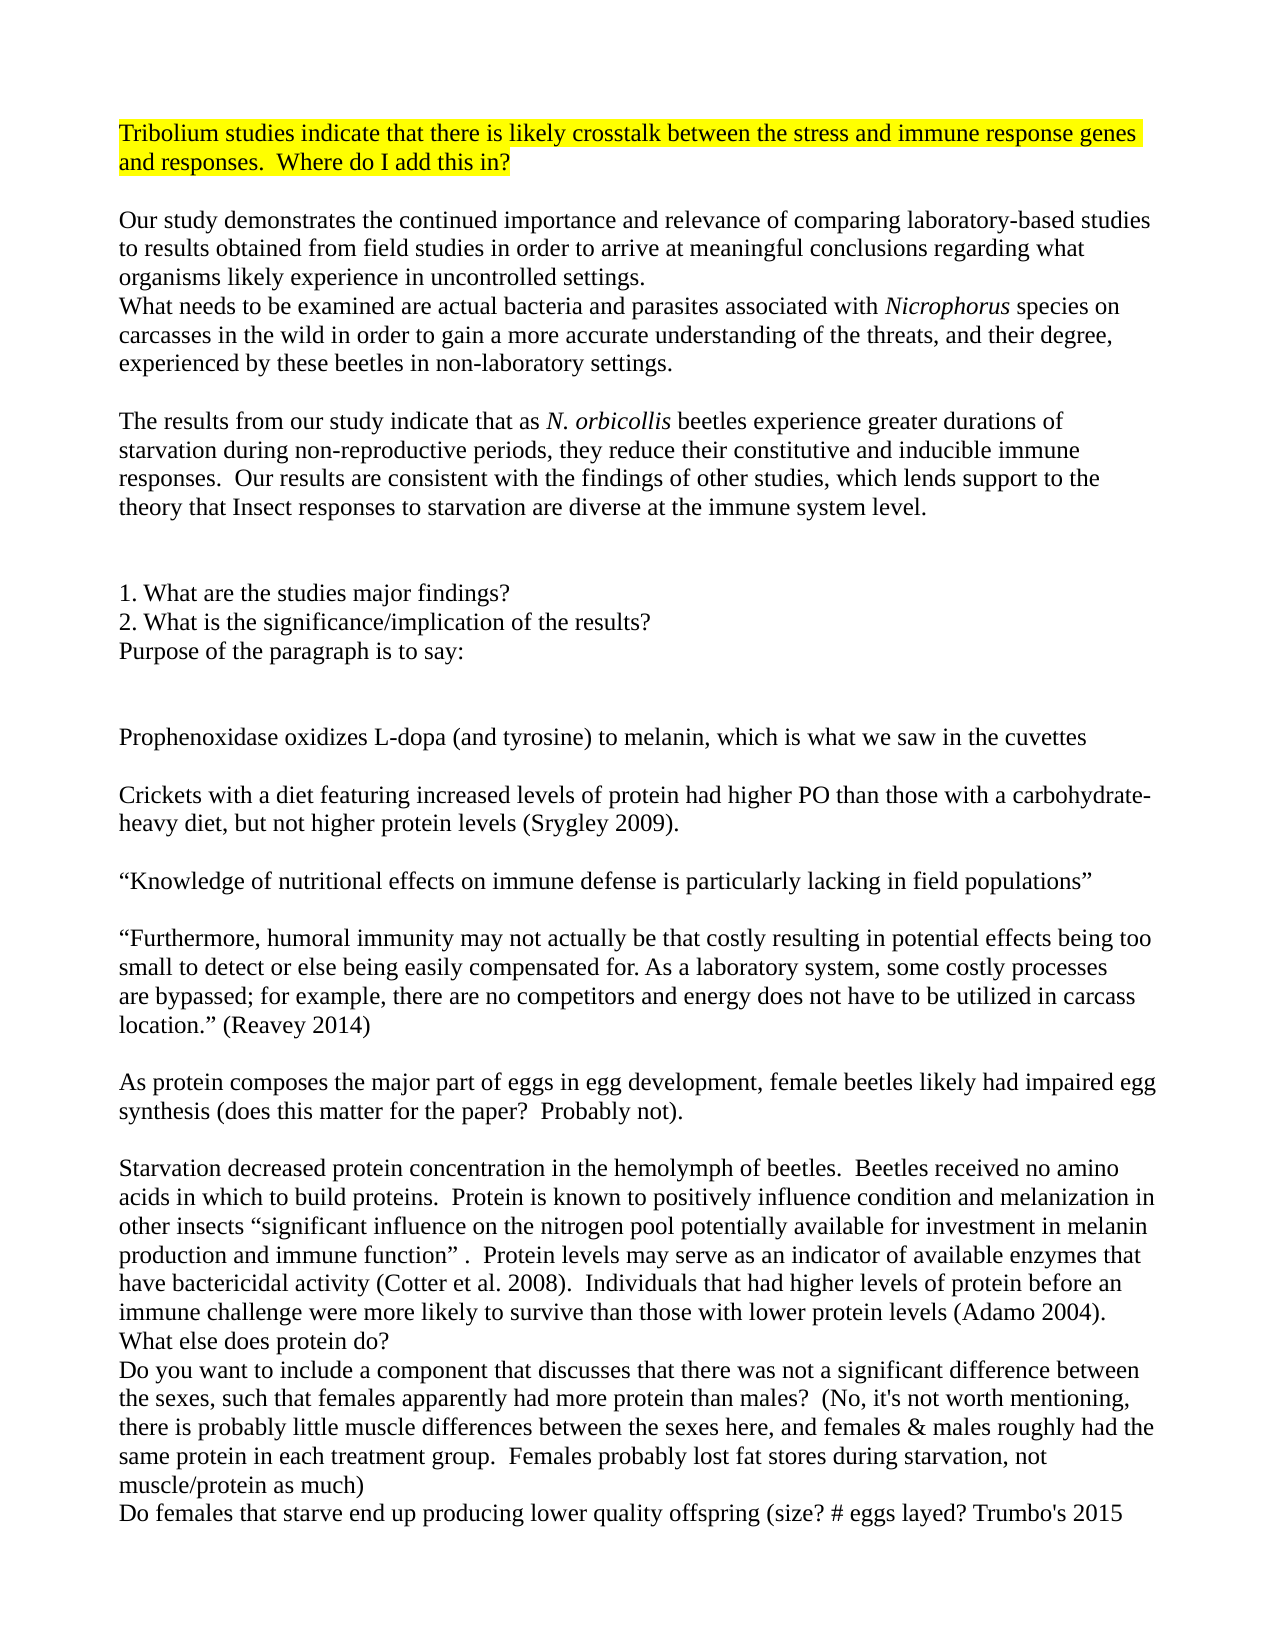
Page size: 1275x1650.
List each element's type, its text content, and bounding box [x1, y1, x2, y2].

text Our study demonstrates the continued importance and relevance of comparing laboratory-based studies to results obtained from field studies in order to arrive at meaningful conclusions regarding what organisms likely experience in uncontrolled settings. [118, 205, 1156, 291]
text Purpose of the paragraph is to say: [118, 636, 1156, 665]
text As protein composes the major part of eggs in egg development, female beetles likely had impaired egg synthesis (does this matter for the paper? Probably not). [118, 1067, 1156, 1125]
text What needs to be examined are actual bacteria and parasites associated with Nicrophorus species on carcasses in the wild in order to gain a more accurate understanding of the threats, and their degree, experienced by these beetles in non-laboratory settings. [118, 291, 1156, 377]
text The results from our study indicate that as N. orbicollis beetles experience greater durations of starvation during non-reproductive periods, they reduce their constitutive and inducible immune responses. Our results are consistent with the findings of other studies, which lends support to the theory that Insect responses to starvation are diverse at the immune system level. [118, 406, 1156, 521]
text “Furthermore, humoral immunity may not actually be that costly resulting in potential effects being too small to detect or else being easily compensated for. As a laboratory system, some costly processes [118, 923, 1156, 981]
text Do you want to include a component that discusses that there was not a significant difference between the sexes, such that females apparently had more protein than males? (No, it's not worth mentioning, there is probably little muscle differences between the sexes here, and females & males roughly had the same protein in each treatment group. Females probably lost fat stores during starvation, not muscle/protein as much) [118, 1355, 1156, 1498]
text Tribolium studies indicate that there is likely crosstalk between the stress and immune response genes and responses. Where do I add this in? [118, 118, 1156, 176]
text 1. What are the studies major findings? [118, 578, 1156, 607]
text Crickets with a diet featuring increased levels of protein had higher PO than those with a carbohydrate-heavy diet, but not higher protein levels (Srygley 2009). [118, 780, 1156, 837]
text are bypassed; for example, there are no competitors and energy does not have to be utilized in carcass location.” (Reavey 2014) [118, 981, 1156, 1038]
text Do females that starve end up producing lower quality offspring (size? # eggs layed? Trumbo's 2015 [118, 1498, 1156, 1527]
text Prophenoxidase oxidizes L-dopa (and tyrosine) to melanin, which is what we saw in the cuvettes [118, 722, 1156, 751]
text 2. What is the significance/implication of the results? [118, 607, 1156, 636]
text “Knowledge of nutritional effects on immune defense is particularly lacking in field populations” [118, 866, 1156, 895]
text Starvation decreased protein concentration in the hemolymph of beetles. Beetles received no amino acids in which to build proteins. Protein is known to positively influence condition and melanization in other insects “significant influence on the nitrogen pool potentially available for investment in melanin production and immune function” . Protein levels may serve as an indicator of available enzymes that have bactericidal activity (Cotter et al. 2008). Individuals that had higher levels of protein before an immune challenge were more likely to survive than those with lower protein levels (Adamo 2004). What else does protein do? [118, 1153, 1156, 1355]
